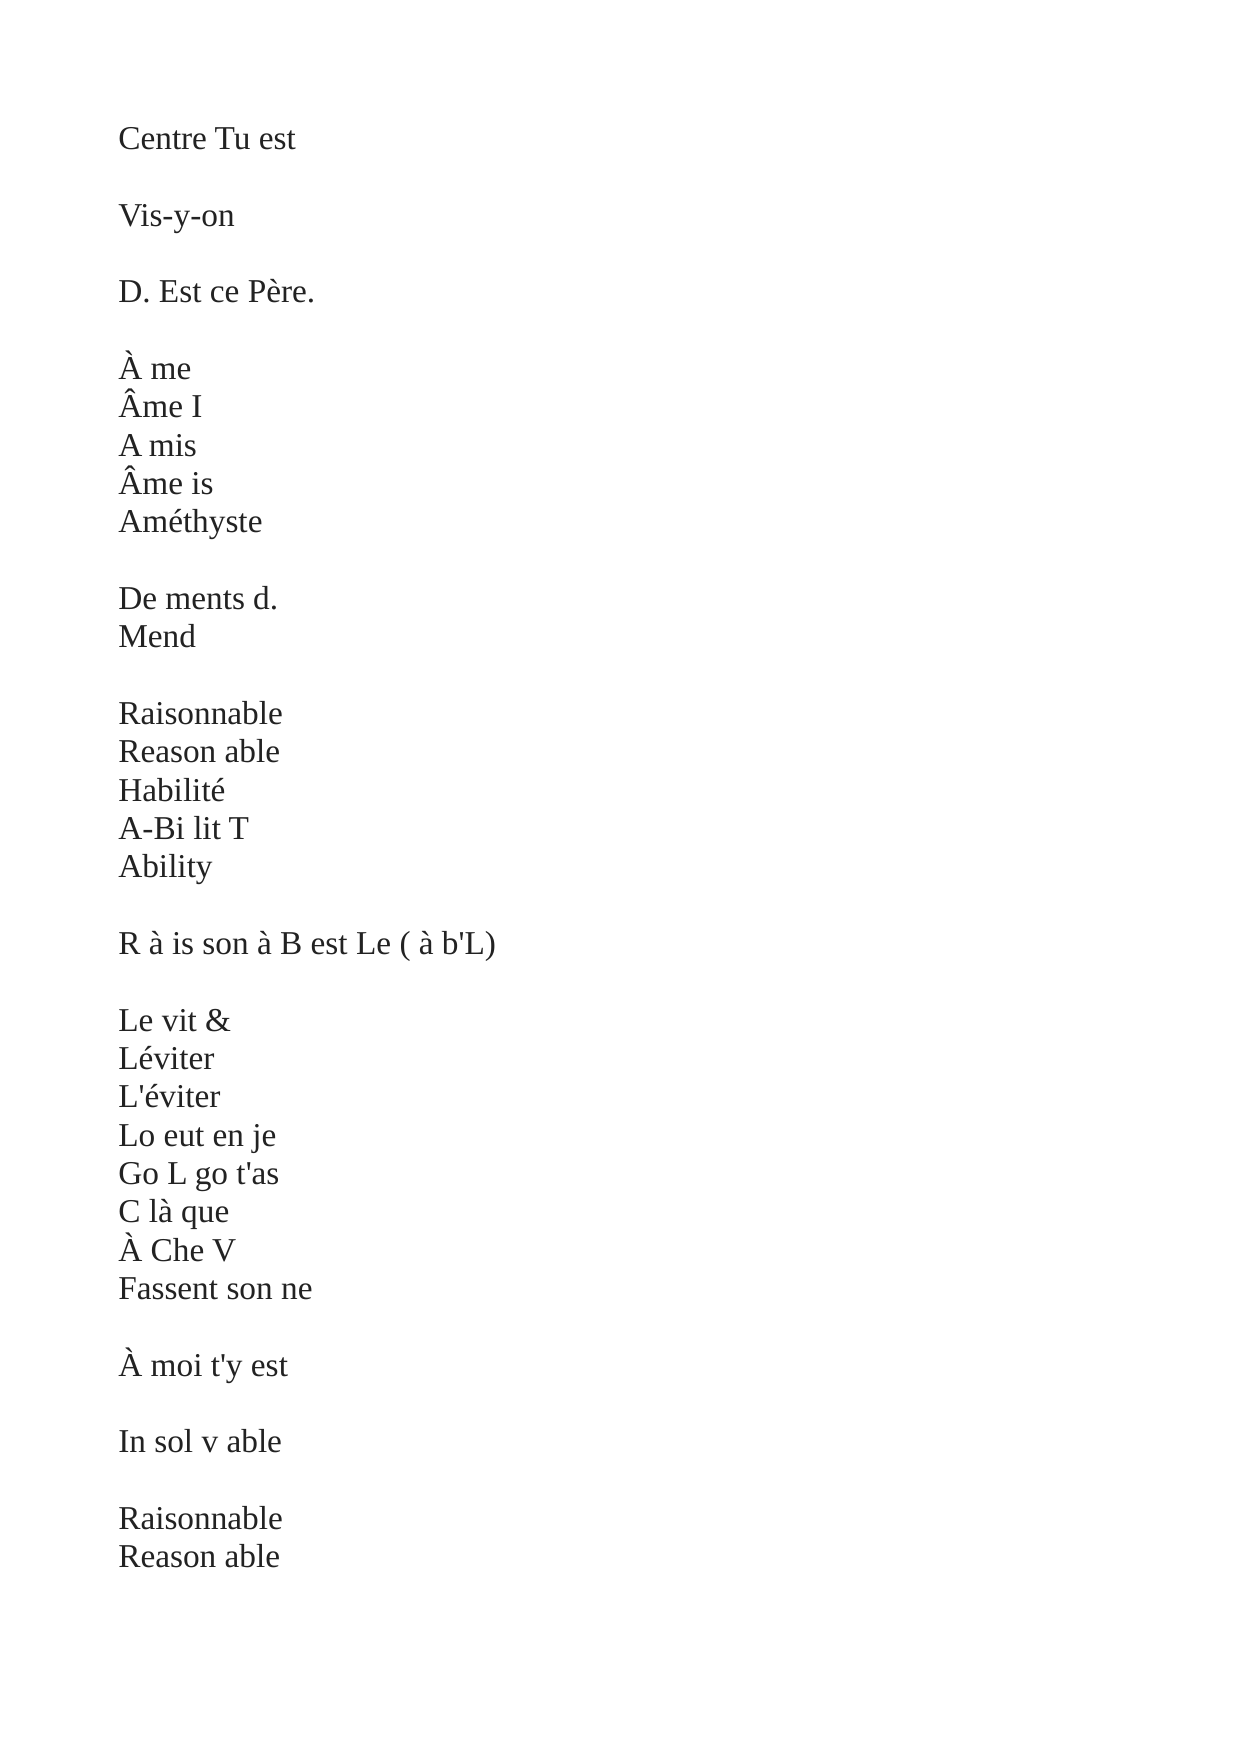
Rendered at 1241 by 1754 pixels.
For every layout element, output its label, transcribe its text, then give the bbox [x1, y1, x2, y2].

text A-Bi lit T [118, 808, 1122, 846]
text A mis [118, 425, 1122, 463]
text À me [118, 348, 1122, 386]
text C là que [118, 1191, 1122, 1230]
text Le vit & [118, 1000, 1122, 1038]
text Reason able [118, 1536, 1122, 1575]
text À Che V [118, 1230, 1122, 1268]
text À moi t'y est [118, 1345, 1122, 1383]
text De ments d. [118, 578, 1122, 616]
text Mend [118, 616, 1122, 655]
text Ability [118, 846, 1122, 885]
text Reason able [118, 731, 1122, 770]
text In sol v able [118, 1421, 1122, 1460]
text R à is son à B est Le ( à b'L) [118, 923, 1122, 961]
text Go L go t'as [118, 1153, 1122, 1191]
text Fassent son ne [118, 1268, 1122, 1306]
text D. Est ce Père. [118, 271, 1122, 310]
text Raisonnable [118, 693, 1122, 731]
text Lo eut en je [118, 1115, 1122, 1153]
text L'éviter [118, 1076, 1122, 1115]
text Habilité [118, 770, 1122, 808]
text Âme I [118, 386, 1122, 425]
text Raisonnable [118, 1498, 1122, 1536]
text Âme is [118, 463, 1122, 501]
text Léviter [118, 1038, 1122, 1076]
text Centre Tu est [118, 118, 1122, 156]
text Vis-y-on [118, 195, 1122, 233]
text Améthyste [118, 501, 1122, 540]
